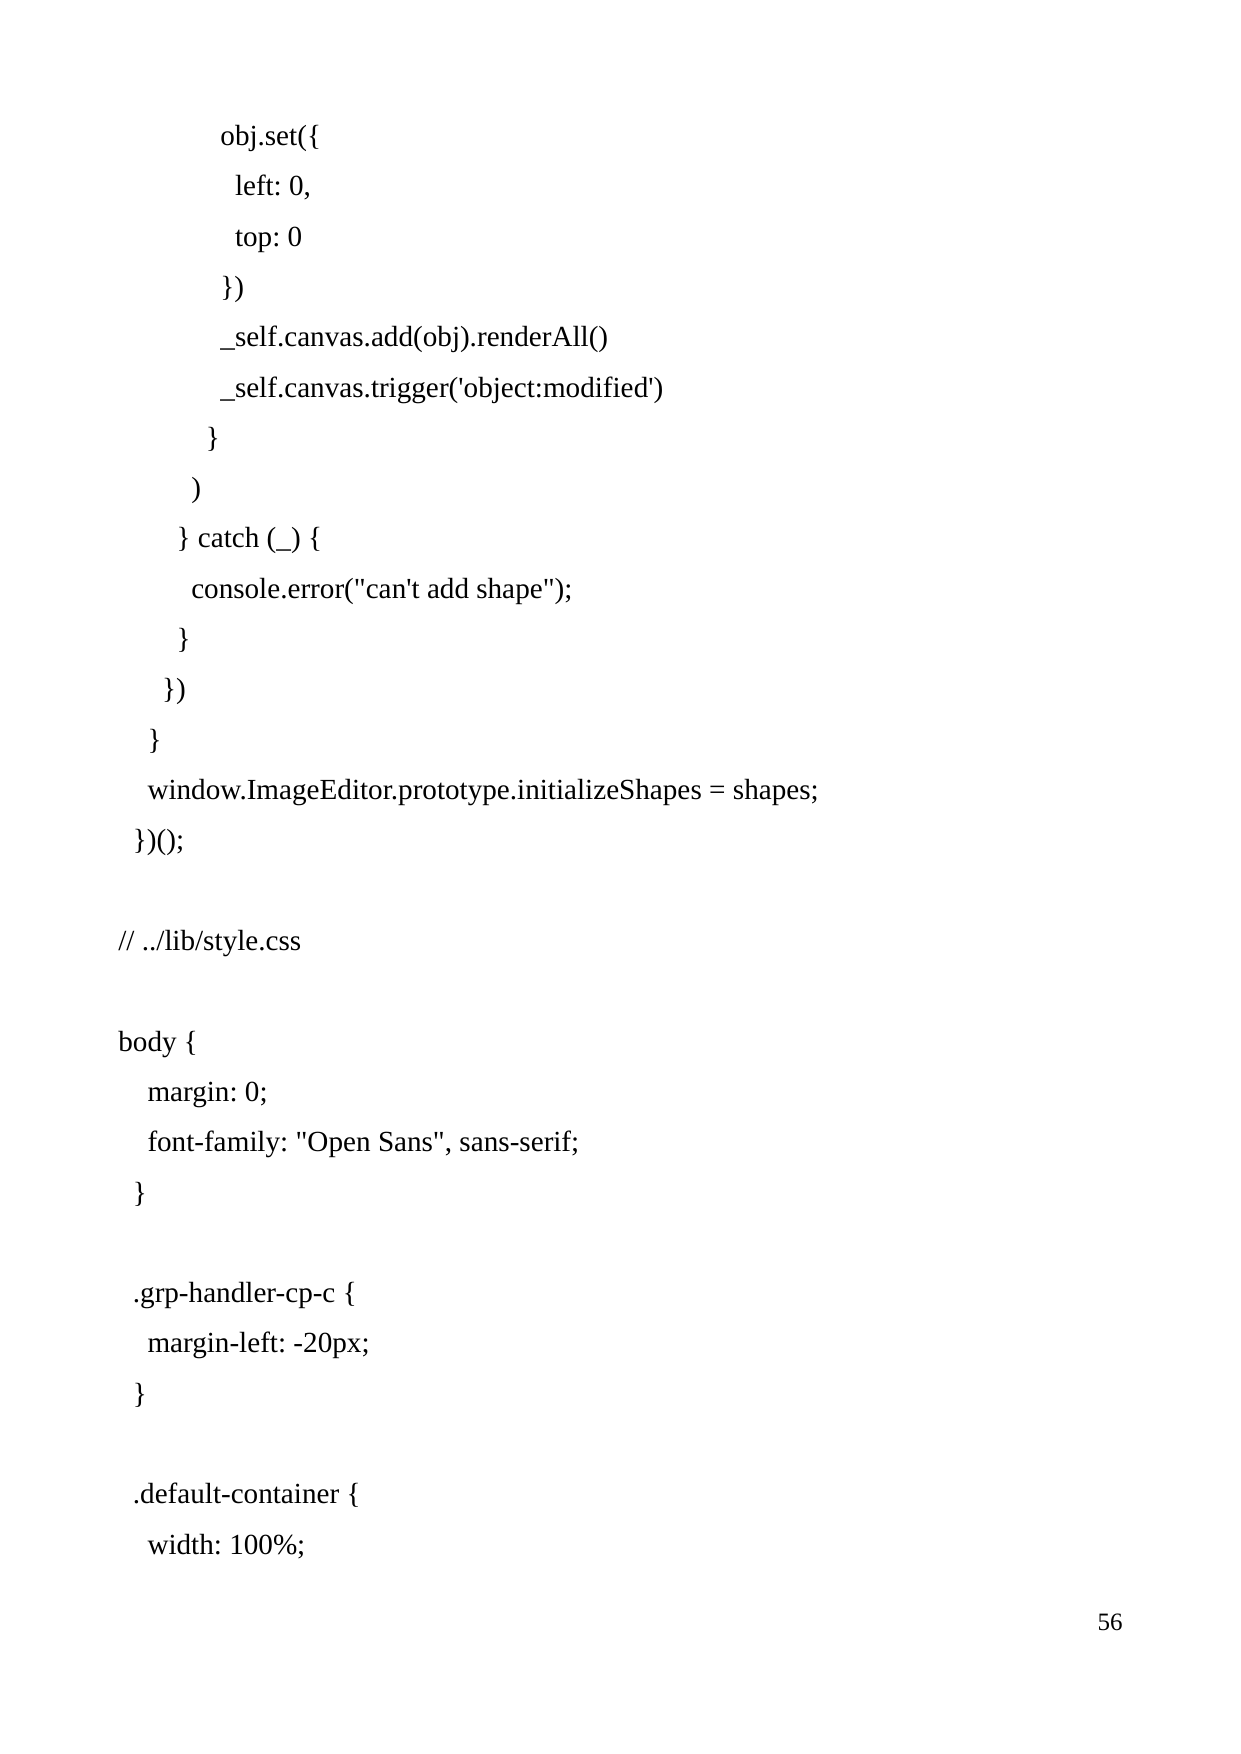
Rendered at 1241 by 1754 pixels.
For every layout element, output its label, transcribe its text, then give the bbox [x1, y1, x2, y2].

text })(); [118, 822, 1122, 856]
text left: 0, [118, 168, 1122, 202]
text } catch (_) { [118, 521, 1122, 554]
text .default-container { [118, 1477, 1122, 1510]
text .grp-handler-cp-c { [118, 1275, 1122, 1309]
text font-family: "Open Sans", sans-serif; [118, 1124, 1122, 1158]
text window.ImageEditor.prototype.initializeShapes = shapes; [118, 772, 1122, 806]
text console.error("can't add shape"); [118, 571, 1122, 604]
text // ../lib/style.css [118, 923, 1122, 957]
text _self.canvas.add(obj).renderAll() [118, 319, 1122, 353]
text body { [118, 1024, 1122, 1057]
text } [118, 722, 1122, 755]
text } [118, 1175, 1122, 1208]
text margin-left: -20px; [118, 1326, 1122, 1359]
text _self.canvas.trigger('object:modified') [118, 370, 1122, 403]
text top: 0 [118, 219, 1122, 252]
text obj.set({ [118, 118, 1122, 152]
text } [118, 420, 1122, 453]
text }) [118, 672, 1122, 705]
text }) [118, 269, 1122, 303]
text ) [118, 470, 1122, 504]
text width: 100%; [118, 1527, 1122, 1560]
text margin: 0; [118, 1074, 1122, 1108]
text } [118, 1376, 1122, 1409]
text } [118, 621, 1122, 655]
